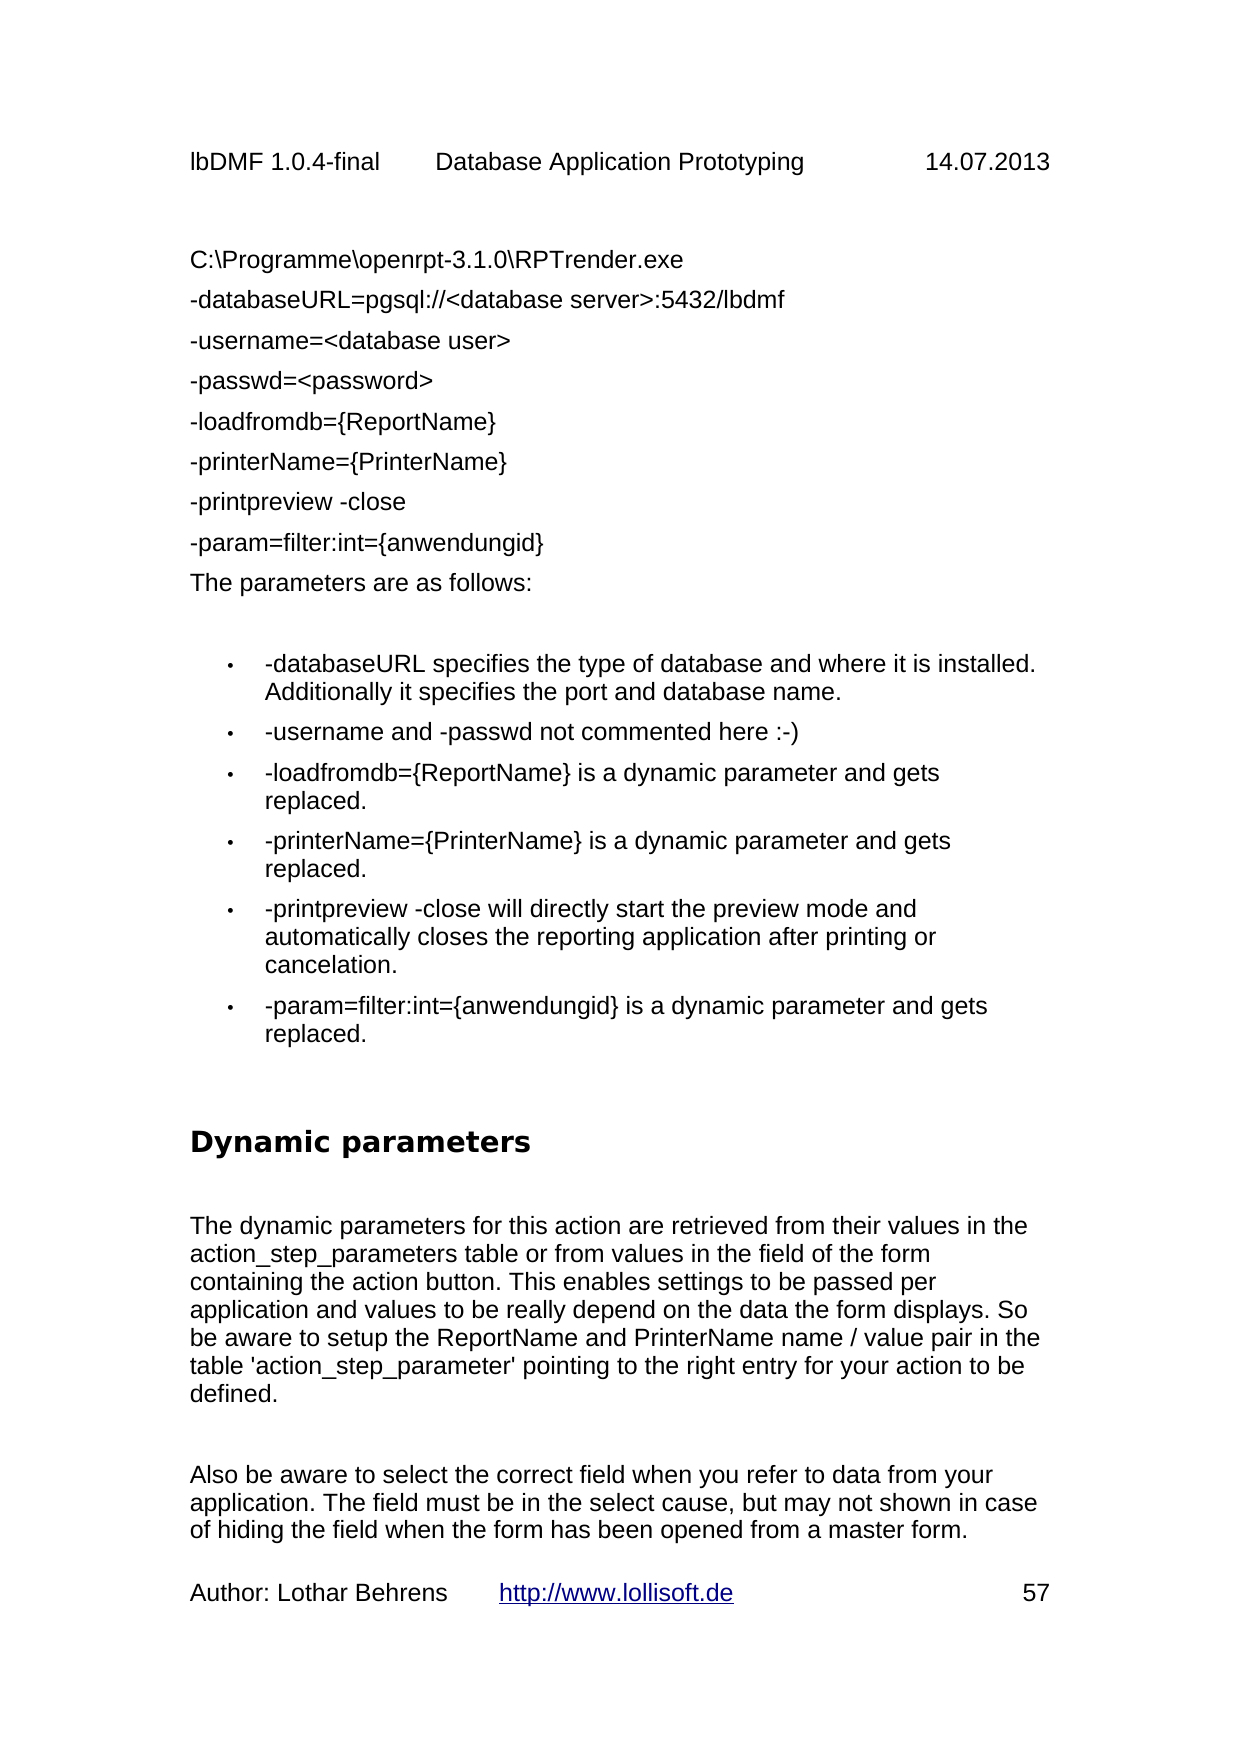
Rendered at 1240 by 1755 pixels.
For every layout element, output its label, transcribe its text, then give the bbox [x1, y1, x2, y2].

text -printerName={PrinterName} [189, 448, 1050, 476]
text -passwd=<password> [189, 367, 1050, 395]
list -printerName={PrinterName} is a dynamic parameter and gets replaced. [227, 827, 1050, 883]
list -printpreview -close will directly start the preview mode and automatically closes the reporting application after printing or cancelation. [227, 895, 1050, 979]
text -param=filter:int={anwendungid} [189, 529, 1050, 557]
text C:\Programme\openrpt-3.1.0\RPTrender.exe [189, 246, 1050, 274]
text -databaseURL=pgsql://<database server>:5432/lbdmf [189, 286, 1050, 314]
text -username=<database user> [189, 327, 1050, 354]
subtitle Dynamic parameters [189, 1125, 1050, 1159]
text Also be aware to select the correct field when you refer to data from your application. The field must be in the select cause, but may not shown in case of hiding the field when the form has been opened from a master form. [189, 1461, 1050, 1544]
text The dynamic parameters for this action are retrieved from their values in the action_step_parameters table or from values in the field of the form containing the action button. This enables settings to be passed per application and values to be really depend on the data the form displays. So be aware to setup the ReportName and PrinterName name / value pair in the table 'action_step_parameter' pointing to the right entry for your action to be defined. [189, 1212, 1050, 1408]
text The parameters are as follows: [189, 569, 1050, 597]
list -databaseURL specifies the type of database and where it is installed. Additionally it specifies the port and database name. [227, 650, 1050, 706]
text -printpreview -close [189, 488, 1050, 516]
text -loadfromdb={ReportName} [189, 407, 1050, 435]
list -username and -passwd not commented here :-) [227, 718, 1050, 746]
list -loadfromdb={ReportName} is a dynamic parameter and gets replaced. [227, 759, 1050, 814]
list -param=filter:int={anwendungid} is a dynamic parameter and gets replaced. [227, 992, 1050, 1047]
